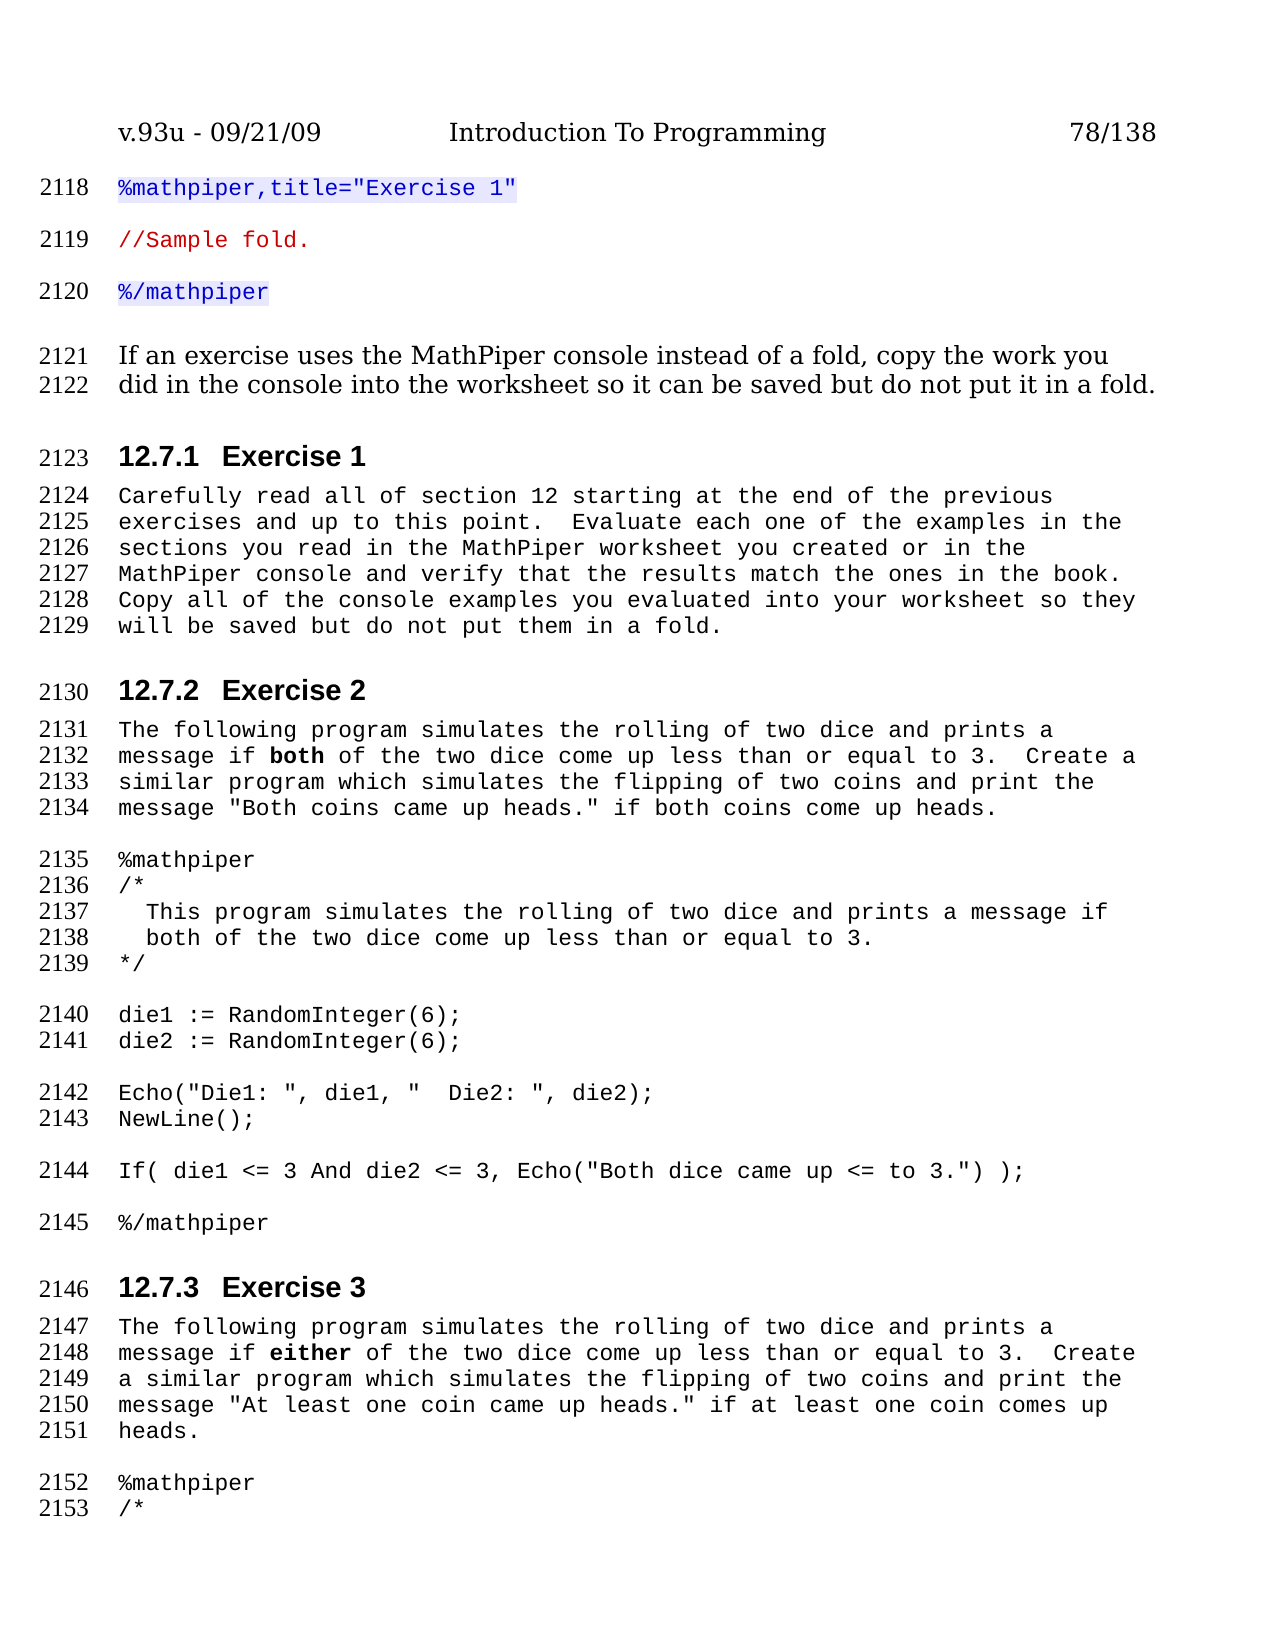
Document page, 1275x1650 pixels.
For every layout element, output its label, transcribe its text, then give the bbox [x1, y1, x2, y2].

text Echo("Die1: ", die1, " Die2: ", die2); [118, 1082, 1157, 1107]
subtitle Exercise 1 [118, 439, 1157, 472]
text %mathpiper [118, 1471, 1157, 1497]
text If an exercise uses the MathPiper console instead of a fold, copy the work you did in the console into the worksheet so it can be saved but do not put it in a fold. [118, 341, 1157, 400]
text NewLine(); [118, 1107, 1157, 1133]
text %/mathpiper [118, 1211, 1157, 1237]
subtitle Exercise 3 [118, 1270, 1157, 1304]
text If( die1 <= 3 And die2 <= 3, Echo("Both dice came up <= to 3.") ); [118, 1159, 1157, 1185]
text /* [118, 1497, 1157, 1523]
text This program simulates the rolling of two dice and prints a message if [118, 900, 1157, 926]
text Carefully read all of section 12 starting at the end of the previous exercises and up to this point. Evaluate each one of the examples in the sections you read in the MathPiper worksheet you created or in the MathPiper console and verify that the results match the ones in the book. Copy all of the console examples you evaluated into your worksheet so they will be saved but do not put them in a fold. [118, 484, 1157, 640]
text %mathpiper [118, 848, 1157, 874]
text both of the two dice come up less than or equal to 3. [118, 926, 1157, 952]
text %/mathpiper [118, 281, 1157, 306]
text %mathpiper,title="Exercise 1" [118, 177, 1157, 203]
subtitle Exercise 2 [118, 673, 1157, 706]
text The following program simulates the rolling of two dice and prints a message if either of the two dice come up less than or equal to 3. Create a similar program which simulates the flipping of two coins and print the message "At least one coin came up heads." if at least one coin comes up heads. [118, 1316, 1157, 1445]
text */ [118, 952, 1157, 978]
text die1 := RandomInteger(6); [118, 1004, 1157, 1030]
text die2 := RandomInteger(6); [118, 1030, 1157, 1056]
text //Sample fold. [118, 229, 1157, 254]
text The following program simulates the rolling of two dice and prints a message if both of the two dice come up less than or equal to 3. Create a similar program which simulates the flipping of two coins and print the message "Both coins came up heads." if both coins come up heads. [118, 718, 1157, 822]
text /* [118, 874, 1157, 900]
